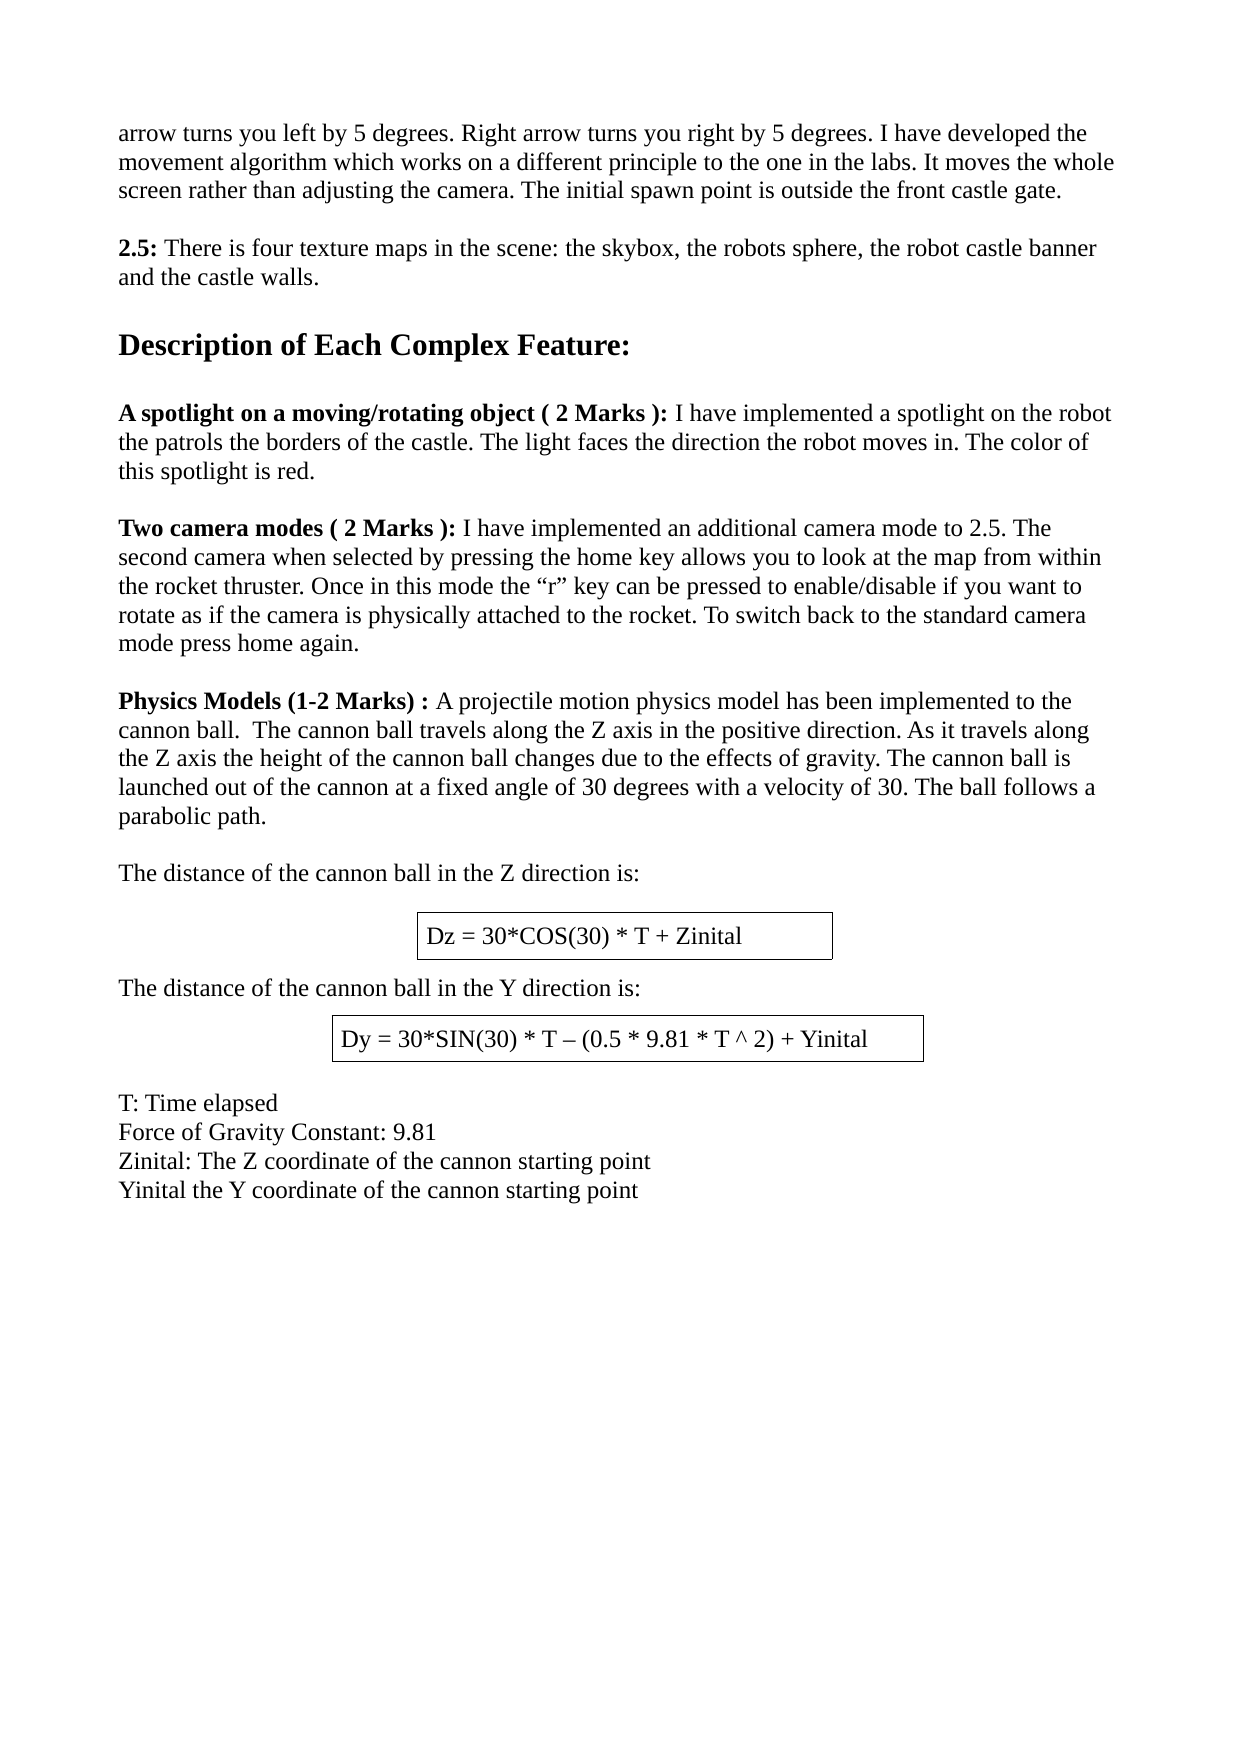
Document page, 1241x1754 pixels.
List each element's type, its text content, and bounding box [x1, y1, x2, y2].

text The distance of the cannon ball in the Z direction is: [118, 858, 1122, 887]
text arrow turns you left by 5 degrees. Right arrow turns you right by 5 degrees. I have developed the movement algorithm which works on a different principle to the one in the labs. It moves the whole screen rather than adjusting the camera. The initial spawn point is outside the front castle gate. [118, 118, 1122, 204]
text Physics Models (1-2 Marks) : A projectile motion physics model has been implemented to the cannon ball. The cannon ball travels along the Z axis in the positive direction. As it travels along the Z axis the height of the cannon ball changes due to the effects of gravity. The cannon ball is launched out of the cannon at a fixed angle of 30 degrees with a velocity of 30. The ball follows a parabolic path. [118, 686, 1122, 830]
text A spotlight on a moving/rotating object ( 2 Marks ): I have implemented a spotlight on the robot the patrols the borders of the castle. The light faces the direction the robot moves in. The color of this spotlight is red. [118, 398, 1122, 485]
text Yinital the Y coordinate of the cannon starting point [118, 1175, 1122, 1203]
text Two camera modes ( 2 Marks ): I have implemented an additional camera mode to 2.5. The second camera when selected by pressing the home key allows you to look at the map from within the rocket thruster. Once in this mode the “r” key can be pressed to enable/disable if you want to rotate as if the camera is physically attached to the rocket. To switch back to the standard camera mode press home again. [118, 513, 1122, 657]
text Dz = 30*COS(30) * T + Zinital [426, 921, 823, 950]
text The distance of the cannon ball in the Y direction is: [118, 973, 1122, 1002]
text Force of Gravity Constant: 9.81 [118, 1117, 1122, 1146]
text 2.5: There is four texture maps in the scene: the skybox, the robots sphere, the robot castle banner and the castle walls. [118, 233, 1122, 291]
text T: Time elapsed [118, 1088, 1122, 1117]
text Dy = 30*SIN(30) * T – (0.5 * 9.81 * T ^ 2) + Yinital [341, 1024, 914, 1053]
text Description of Each Complex Feature: [118, 327, 1122, 362]
text Zinital: The Z coordinate of the cannon starting point [118, 1146, 1122, 1175]
